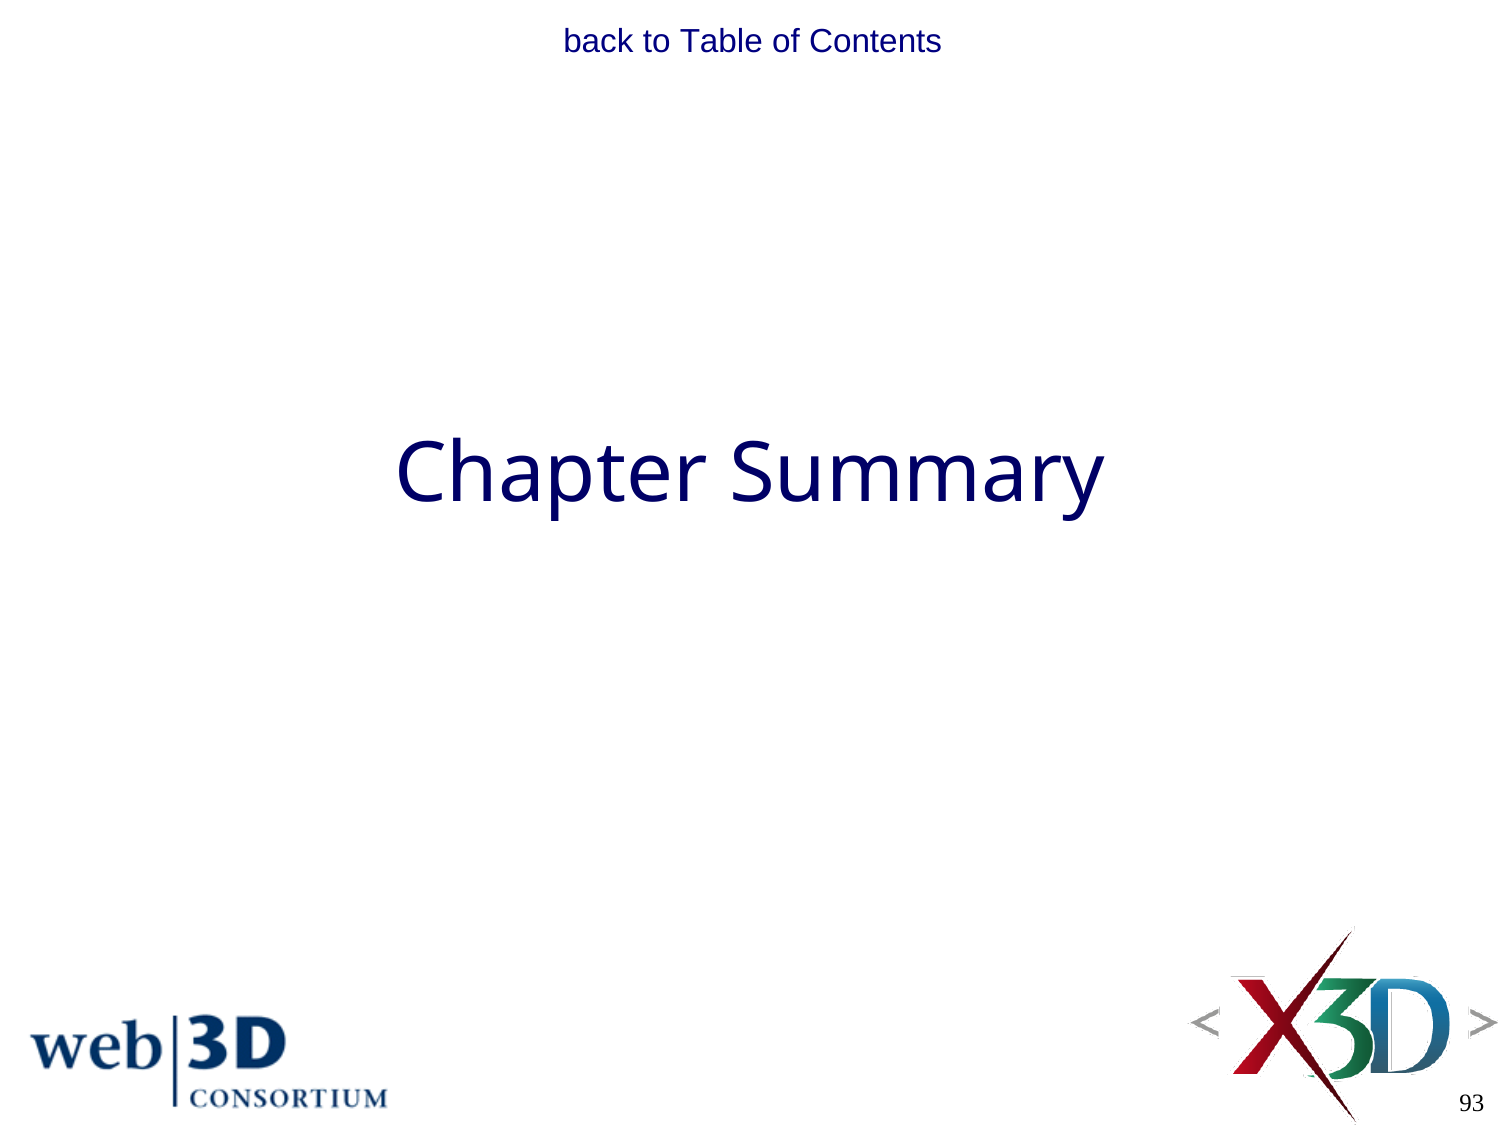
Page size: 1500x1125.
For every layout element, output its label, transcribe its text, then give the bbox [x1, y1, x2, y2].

title Chapter Summary [112, 374, 1388, 563]
picture [1187, 926, 1500, 1125]
text_box back to Table of Contents [548, 14, 958, 68]
picture [12, 998, 413, 1118]
